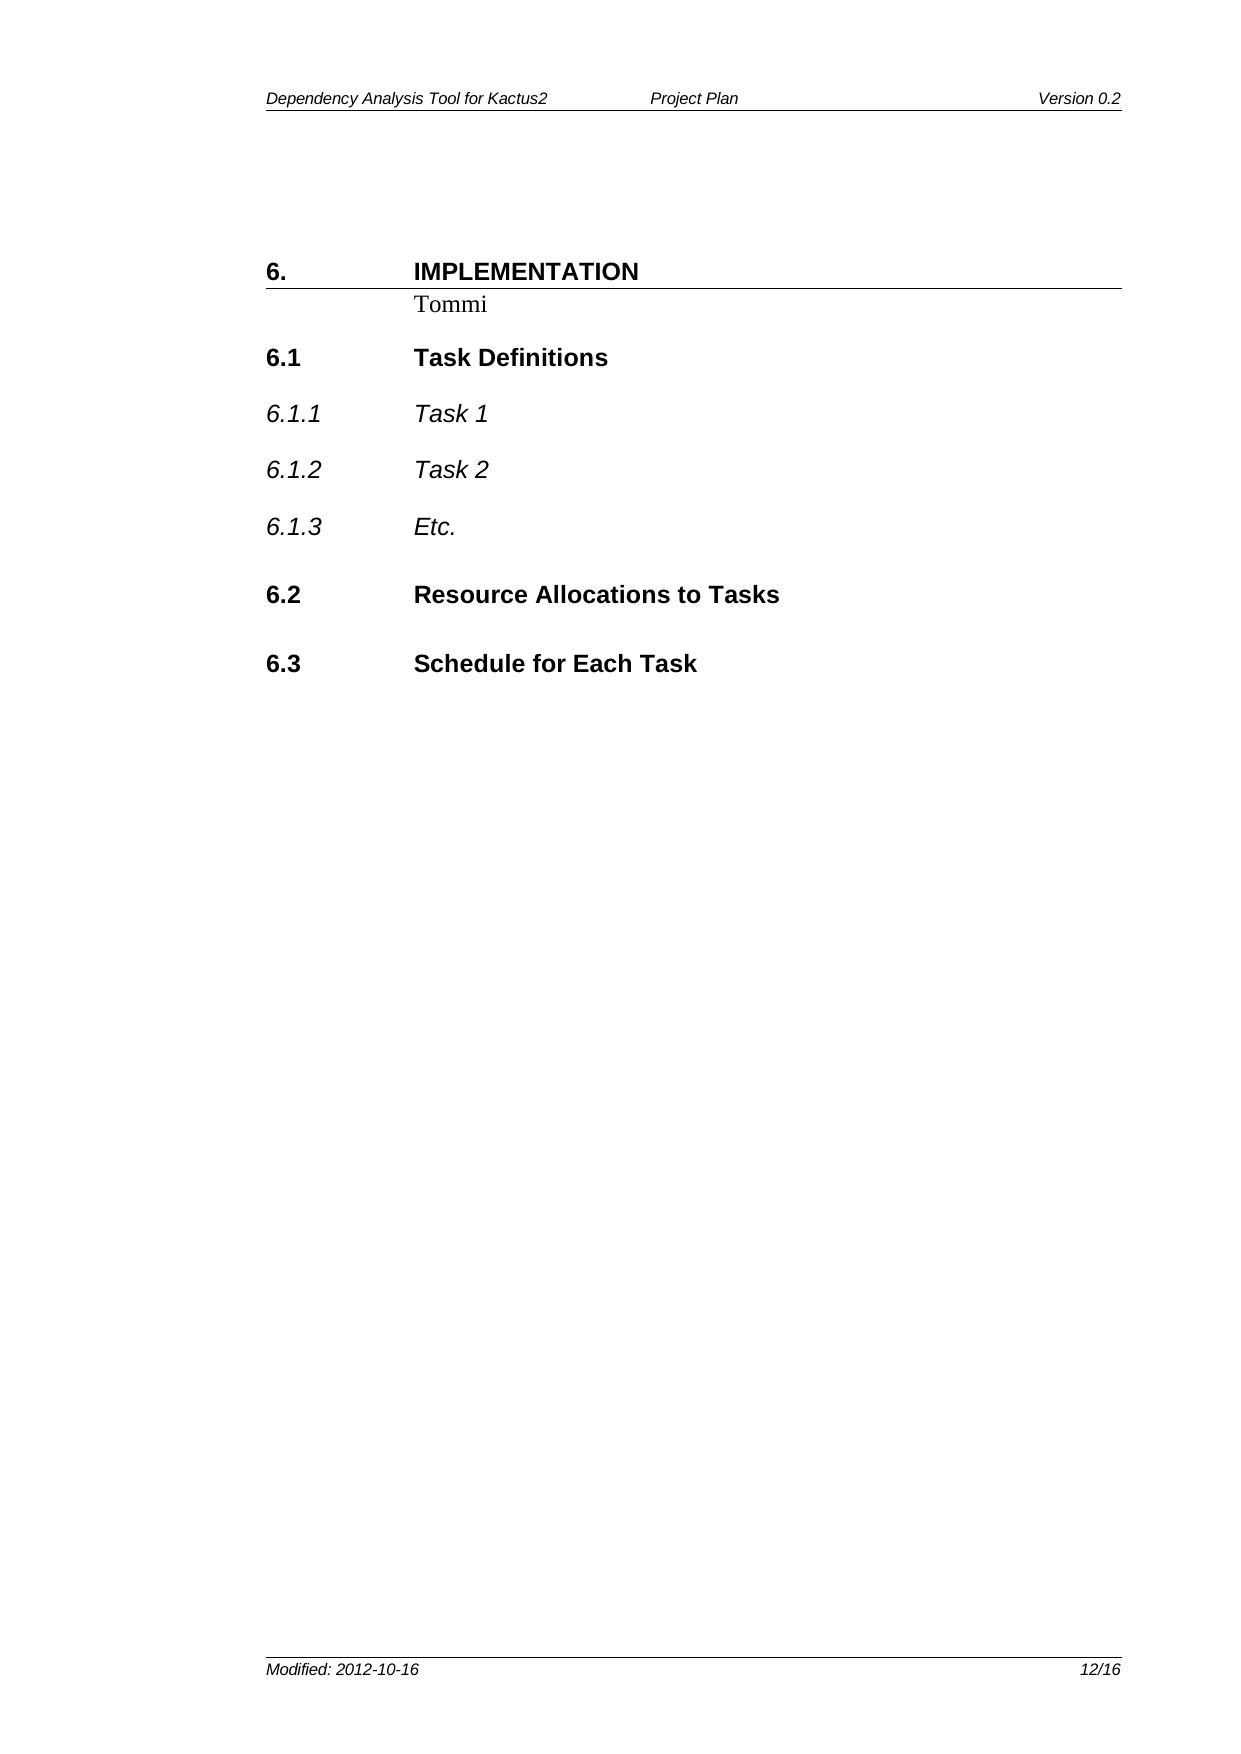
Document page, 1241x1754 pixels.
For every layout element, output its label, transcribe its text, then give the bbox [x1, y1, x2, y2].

subtitle Resource Allocations to Tasks [266, 580, 1122, 609]
subtitle Implementation [266, 257, 1122, 288]
subtitle Task 2 [266, 455, 1122, 484]
subtitle Task 1 [266, 399, 1122, 428]
subtitle Task Definitions [266, 343, 1122, 372]
text Tommi [369, 289, 1122, 318]
subtitle Schedule for Each Task [266, 648, 1122, 677]
subtitle Etc. [266, 511, 1122, 540]
